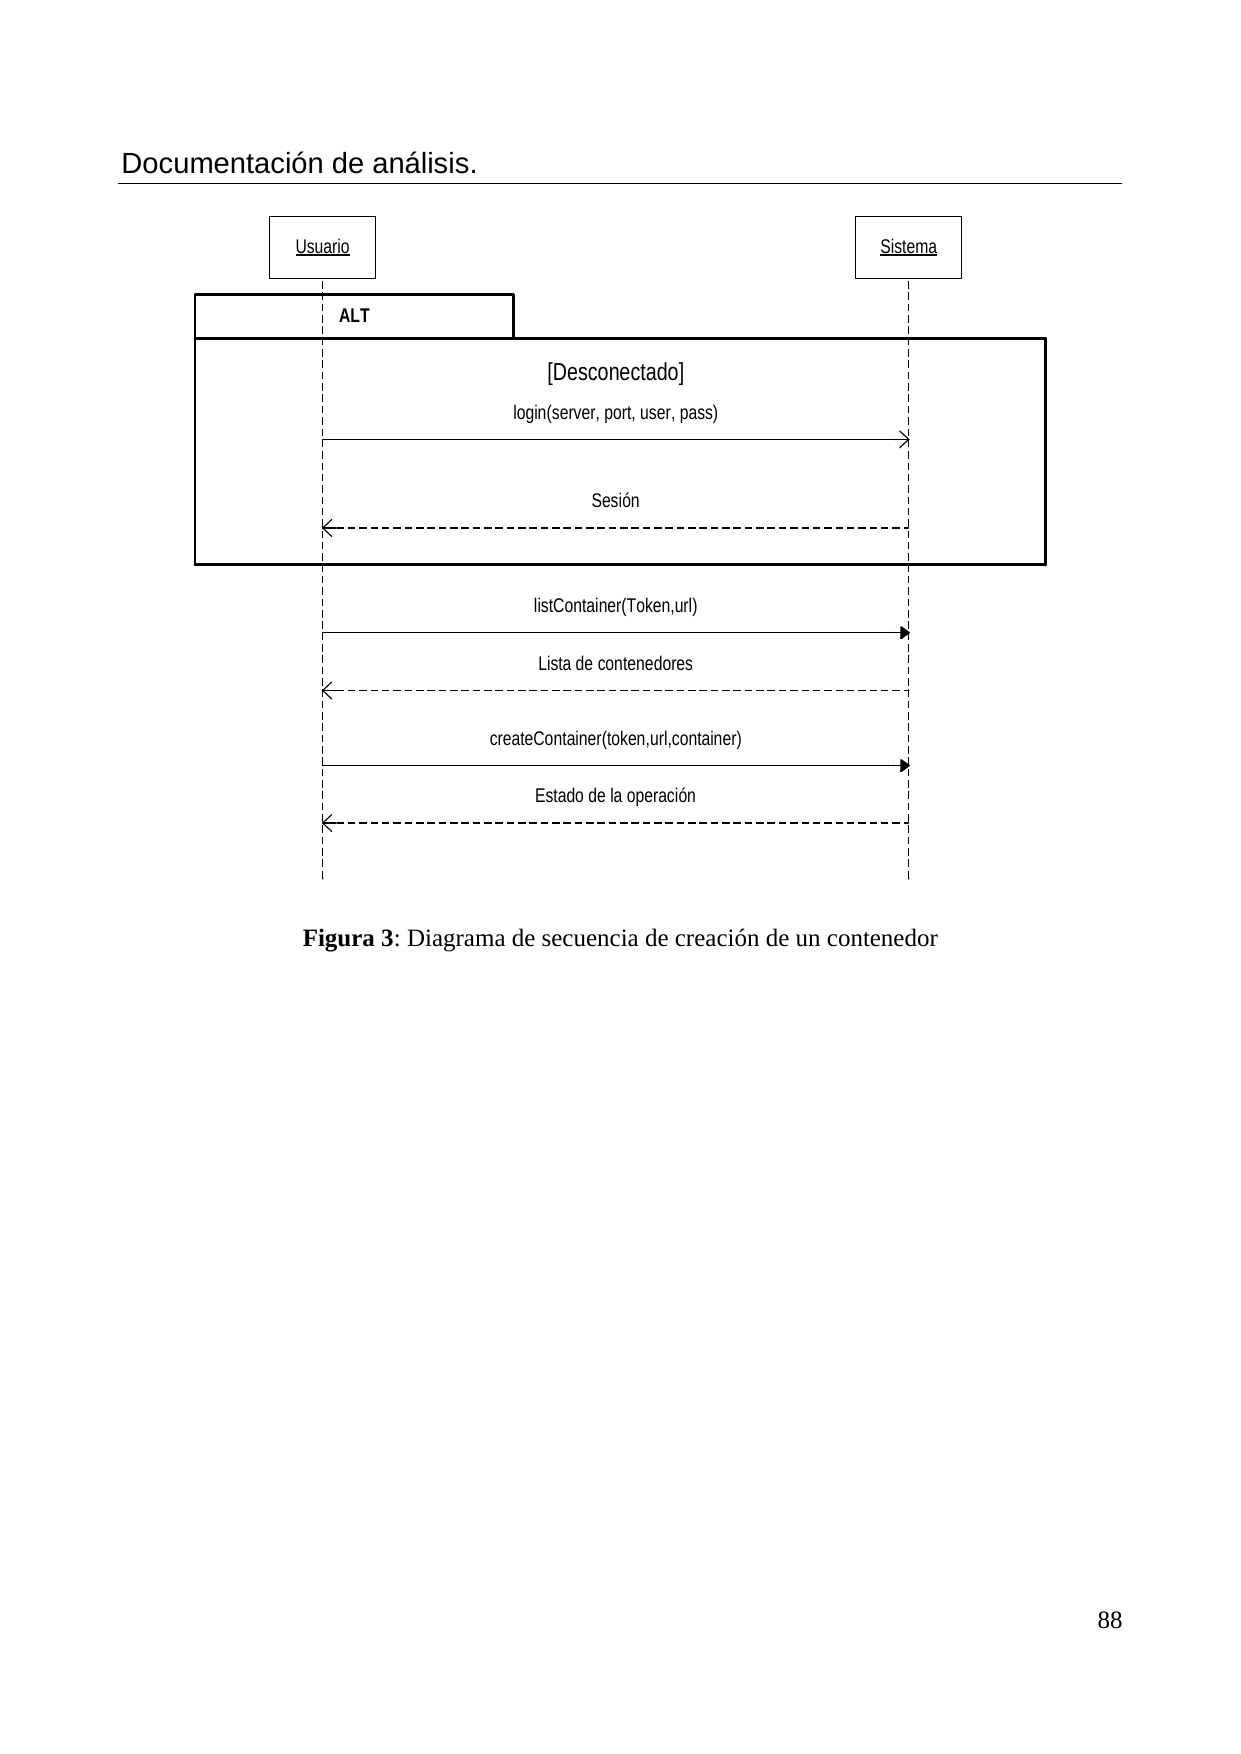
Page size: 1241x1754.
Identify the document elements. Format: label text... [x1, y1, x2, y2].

text Figura 3: Diagrama de secuencia de creación de un contenedor [118, 923, 1122, 952]
